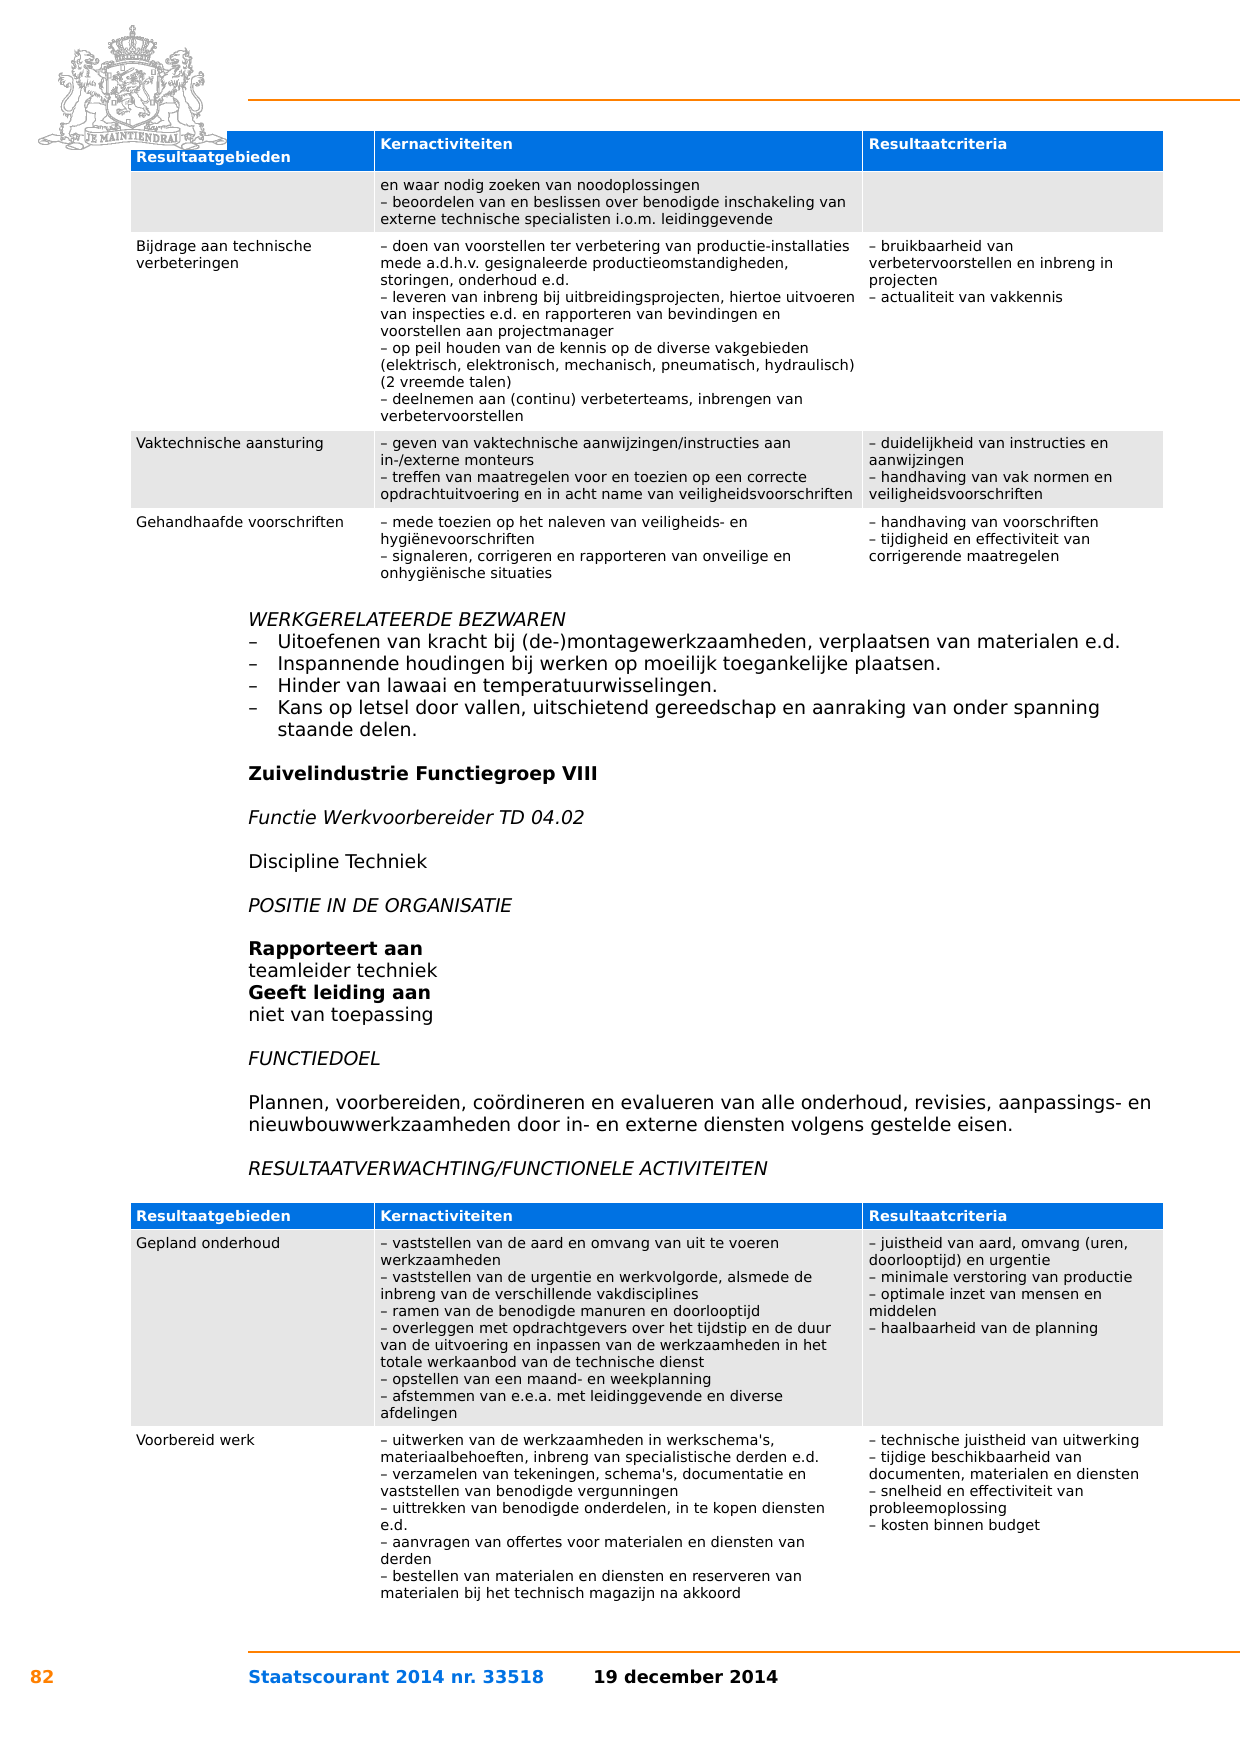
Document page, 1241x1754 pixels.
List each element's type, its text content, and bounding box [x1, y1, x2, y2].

table_cell – technische juistheid van uitwerking – tijdige beschikbaarheid van documenten, materialen en diensten – snelheid en effectiviteit van probleemoplossing – kosten binnen budget [863, 1427, 1163, 1606]
table_cell – handhaving van voorschriften – tijdigheid en effectiviteit van corrigerende maatregelen [863, 509, 1163, 586]
text – Hinder van lawaai en temperatuurwisselingen. [248, 675, 1163, 697]
table_cell – bruikbaarheid van verbetervoorstellen en inbreng in projecten – actualiteit van vakkennis [863, 234, 1163, 429]
table_cell Bijdrage aan technische verbeteringen [131, 234, 374, 429]
table_cell – juistheid van aard, omvang (uren, doorlooptijd) en urgentie – minimale verstoring van productie – optimale inzet van mensen en middelen – haalbaarheid van de planning [863, 1230, 1163, 1426]
table_cell – mede toezien op het naleven van veiligheids- en hygiënevoorschriften – signaleren, corrigeren en rapporteren van onveilige en onhygiënische situaties [375, 509, 862, 586]
text – Inspannende houdingen bij werken op moeilijk toegankelijke plaatsen. [248, 653, 1163, 675]
table_cell en waar nodig zoeken van noodoplossingen – beoordelen van en beslissen over benodigde inschakeling van externe technische specialisten i.o.m. leidinggevende [375, 172, 862, 232]
subtitle WERKGERELATEERDE BEZWAREN [248, 609, 1163, 631]
subtitle Zuivelindustrie Functiegroep VIII [248, 763, 1163, 785]
text Rapporteert aan [248, 938, 1163, 960]
table_cell – duidelijkheid van instructies en aanwijzingen – handhaving van vak normen en veiligheidsvoorschriften [863, 431, 1163, 508]
subtitle Discipline Techniek [248, 851, 1163, 873]
table_cell [131, 172, 374, 232]
text Plannen, voorbereiden, coördineren en evalueren van alle onderhoud, revisies, aanpassings- en nieuwbouwwerkzaamheden door in- en externe diensten volgens gestelde eisen. [248, 1092, 1163, 1136]
table_cell Gehandhaafde voorschriften [131, 509, 374, 586]
text – Uitoefenen van kracht bij (de-)montagewerkzaamheden, verplaatsen van materialen e.d. [248, 631, 1163, 653]
table_cell Vaktechnische aansturing [131, 431, 374, 508]
table_cell – geven van vaktechnische aanwijzingen/instructies aan in-/externe monteurs – treffen van maatregelen voor en toezien op een correcte opdrachtuitvoering en in acht name van veiligheidsvoorschriften [375, 431, 862, 508]
subtitle RESULTAATVERWACHTING/FUNCTIONELE ACTIVITEITEN [248, 1158, 1163, 1180]
text Geeft leiding aan [248, 982, 1163, 1004]
text teamleider techniek [248, 960, 1163, 982]
table_cell Gepland onderhoud [131, 1230, 374, 1426]
picture [38, 25, 227, 150]
table_header Resultaatcriteria [863, 1203, 1163, 1229]
table_header Resultaatgebieden [131, 131, 374, 171]
table_cell Voorbereid werk [131, 1427, 374, 1606]
table_header Resultaatgebieden [131, 1203, 374, 1229]
table_header Kernactiviteiten [375, 1203, 862, 1229]
text niet van toepassing [248, 1004, 1163, 1026]
text – Kans op letsel door vallen, uitschietend gereedschap en aanraking van onder spanning staande delen. [248, 697, 1163, 741]
table_cell – uitwerken van de werkzaamheden in werkschema's, materiaalbehoeften, inbreng van specialistische derden e.d. – verzamelen van tekeningen, schema's, documentatie en vaststellen van benodigde vergunningen – uittrekken van benodigde onderdelen, in te kopen diensten e.d. – aanvragen van offertes voor materialen en diensten van derden – bestellen van materialen en diensten en reserveren van materialen bij het technisch magazijn na akkoord [375, 1427, 862, 1606]
table_cell – doen van voorstellen ter verbetering van productie-installaties mede a.d.h.v. gesignaleerde productieomstandigheden, storingen, onderhoud e.d. – leveren van inbreng bij uitbreidingsprojecten, hiertoe uitvoeren van inspecties e.d. en rapporteren van bevindingen en voorstellen aan projectmanager – op peil houden van de kennis op de diverse vakgebieden (elektrisch, elektronisch, mechanisch, pneumatisch, hydraulisch) (2 vreemde talen) – deelnemen aan (continu) verbeterteams, inbrengen van verbetervoorstellen [375, 234, 862, 429]
subtitle Functie Werkvoorbereider TD 04.02 [248, 807, 1163, 829]
table_cell [863, 172, 1163, 232]
table_header Kernactiviteiten [375, 131, 862, 171]
subtitle FUNCTIEDOEL [248, 1048, 1163, 1070]
table_cell – vaststellen van de aard en omvang van uit te voeren werkzaamheden – vaststellen van de urgentie en werkvolgorde, alsmede de inbreng van de verschillende vakdisciplines – ramen van de benodigde manuren en doorlooptijd – overleggen met opdrachtgevers over het tijdstip en de duur van de uitvoering en inpassen van de werkzaamheden in het totale werkaanbod van de technische dienst – opstellen van een maand- en weekplanning – afstemmen van e.e.a. met leidinggevende en diverse afdelingen [375, 1230, 862, 1426]
table_header Resultaatcriteria [863, 131, 1163, 171]
subtitle POSITIE IN DE ORGANISATIE [248, 894, 1163, 916]
